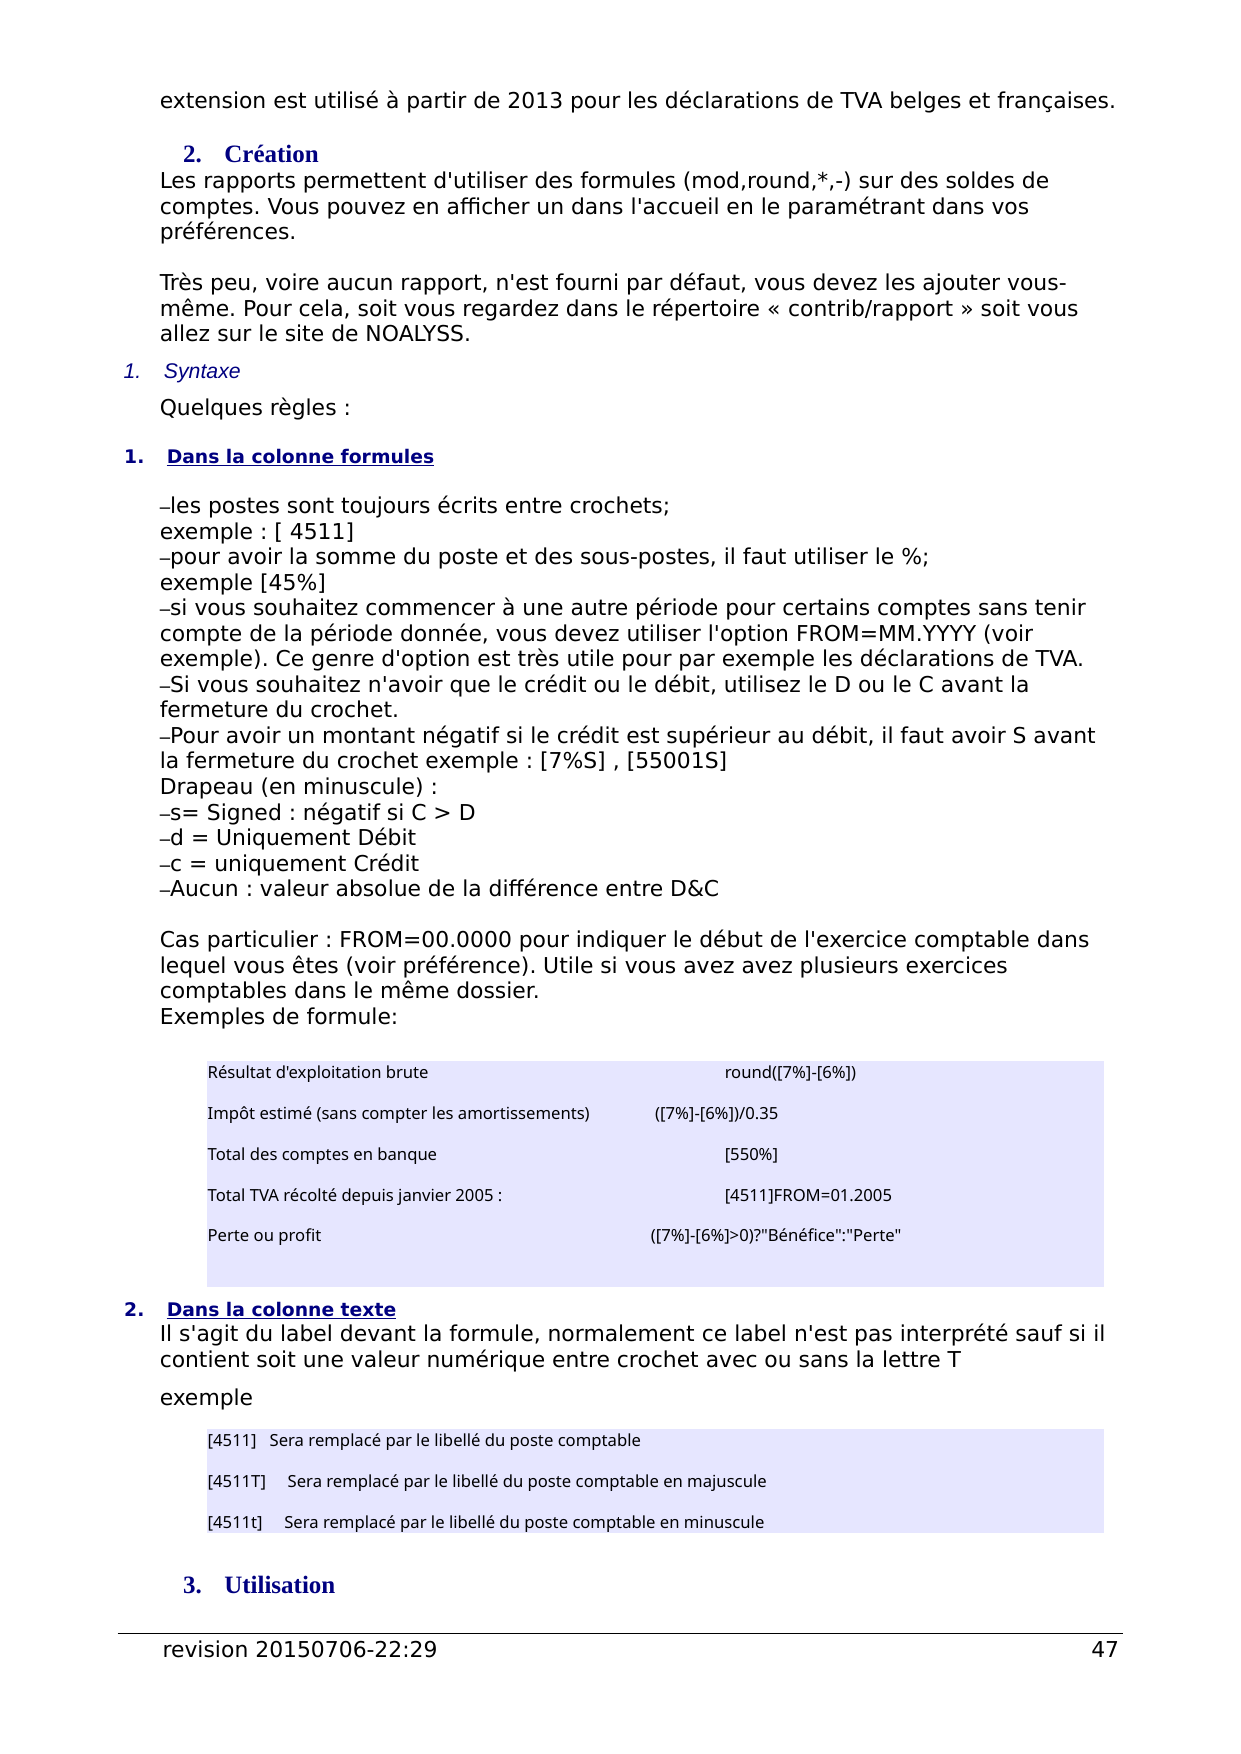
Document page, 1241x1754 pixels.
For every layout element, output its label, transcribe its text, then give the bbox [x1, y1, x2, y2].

list les postes sont toujours écrits entre crochets; exemple : [ 4511] [159, 493, 1123, 544]
subtitle Dans la colonne formules [117, 446, 1123, 468]
list Drapeau (en minuscule) : [159, 774, 1123, 800]
text Exemples de formule: [159, 1004, 1123, 1029]
text exemple [159, 1385, 1123, 1410]
text [4511T] Sera remplacé par le libellé du poste comptable en majuscule [207, 1469, 1104, 1492]
subtitle Création [177, 139, 1123, 168]
list c = uniquement Crédit [159, 851, 1123, 876]
subtitle Syntaxe [117, 359, 1123, 383]
list Pour avoir un montant négatif si le crédit est supérieur au débit, il faut avoir S avant la fermeture du crochet exemple : [7%S] , [55001S] [159, 723, 1123, 774]
text Les rapports permettent d'utiliser des formules (mod,round,*,-) sur des soldes de comptes. Vous pouvez en afficher un dans l'accueil en le paramétrant dans vos préférences. [159, 168, 1123, 245]
list pour avoir la somme du poste et des sous-postes, il faut utiliser le %; exemple [45%] [159, 544, 1123, 596]
list si vous souhaitez commencer à une autre période pour certains comptes sans tenir compte de la période donnée, vous devez utiliser l'option FROM=MM.YYYY (voir exemple). Ce genre d'option est très utile pour par exemple les déclarations de TVA. [159, 596, 1123, 672]
text Impôt estimé (sans compter les amortissements) ([7%]-[6%])/0.35 [207, 1102, 1104, 1124]
text Très peu, voire aucun rapport, n'est fourni par défaut, vous devez les ajouter vous-même. Pour cela, soit vous regardez dans le répertoire « contrib/rapport » soit vous allez sur le site de NOALYSS. [159, 270, 1123, 347]
text Il s'agit du label devant la formule, normalement ce label n'est pas interprété sauf si il contient soit une valeur numérique entre crochet avec ou sans la lettre T [159, 1321, 1123, 1372]
list Si vous souhaitez n'avoir que le crédit ou le débit, utilisez le D ou le C avant la fermeture du crochet. [159, 672, 1123, 723]
text Cas particulier : FROM=00.0000 pour indiquer le début de l'exercice comptable dans lequel vous êtes (voir préférence). Utile si vous avez avez plusieurs exercices comptables dans le même dossier. [159, 927, 1123, 1004]
text Total TVA récolté depuis janvier 2005 : [4511]FROM=01.2005 [207, 1183, 1104, 1206]
subtitle Dans la colonne texte [117, 1299, 1123, 1321]
text Résultat d'exploitation brute round([7%]-[6%]) [207, 1061, 1104, 1084]
list s= Signed : négatif si C > D [159, 800, 1123, 825]
text extension est utilisé à partir de 2013 pour les déclarations de TVA belges et françaises. [159, 88, 1123, 114]
text Perte ou profit ([7%]-[6%]>0)?"Bénéfice":"Perte" [207, 1224, 1104, 1247]
text [4511] Sera remplacé par le libellé du poste comptable [207, 1429, 1104, 1451]
list d = Uniquement Débit [159, 825, 1123, 851]
list Aucun : valeur absolue de la différence entre D&C [159, 876, 1123, 902]
subtitle Utilisation [177, 1570, 1123, 1599]
text [4511t] Sera remplacé par le libellé du poste comptable en minuscule [207, 1510, 1104, 1533]
text Quelques règles : [159, 395, 1123, 421]
text Total des comptes en banque [550%] [207, 1142, 1104, 1165]
